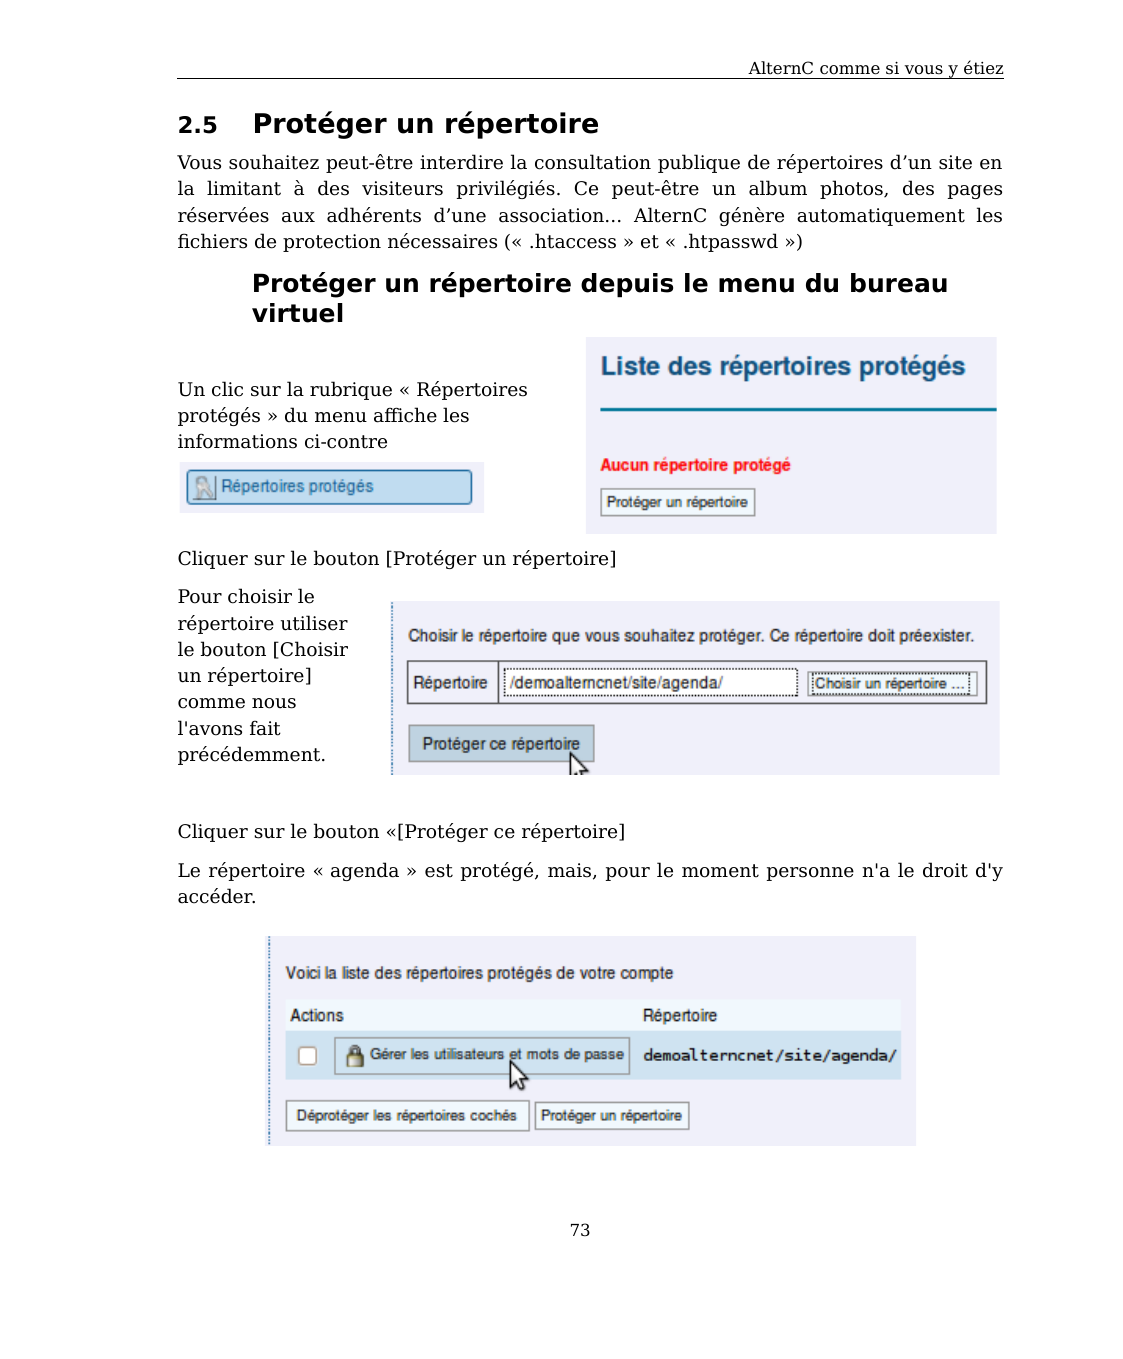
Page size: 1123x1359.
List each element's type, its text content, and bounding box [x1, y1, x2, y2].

text Vous souhaitez peut-être interdire la consultation publique de répertoires d’un site en la limitant à des visiteurs privilégiés. Ce peut-être un album photos, des pages réservées aux adhérents d’une association... AlternC génère automatiquement les fichiers de protection nécessaires (« .htaccess » et « .htpasswd ») [177, 152, 1004, 253]
picture [264, 936, 917, 1146]
picture [390, 601, 1000, 775]
text Pour choisir le répertoire utiliser le bouton [Choisir un répertoire] comme nous l'avons fait précédemment. [177, 587, 1004, 766]
subtitle Protéger un répertoire [177, 108, 1004, 139]
text Cliquer sur le bouton [Protéger un répertoire] [177, 548, 1004, 570]
text Le répertoire « agenda » est protégé, mais, pour le moment personne n'a le droit d'y accéder. [177, 860, 1004, 908]
text Cliquer sur le bouton «[Protéger ce répertoire] [177, 822, 1004, 843]
text Un clic sur la rubrique « Répertoires protégés » du menu affiche les informations ci-contre [177, 379, 585, 453]
picture [179, 462, 485, 513]
subtitle Protéger un répertoire depuis le menu du bureau virtuel [252, 269, 1004, 328]
picture [585, 337, 997, 534]
